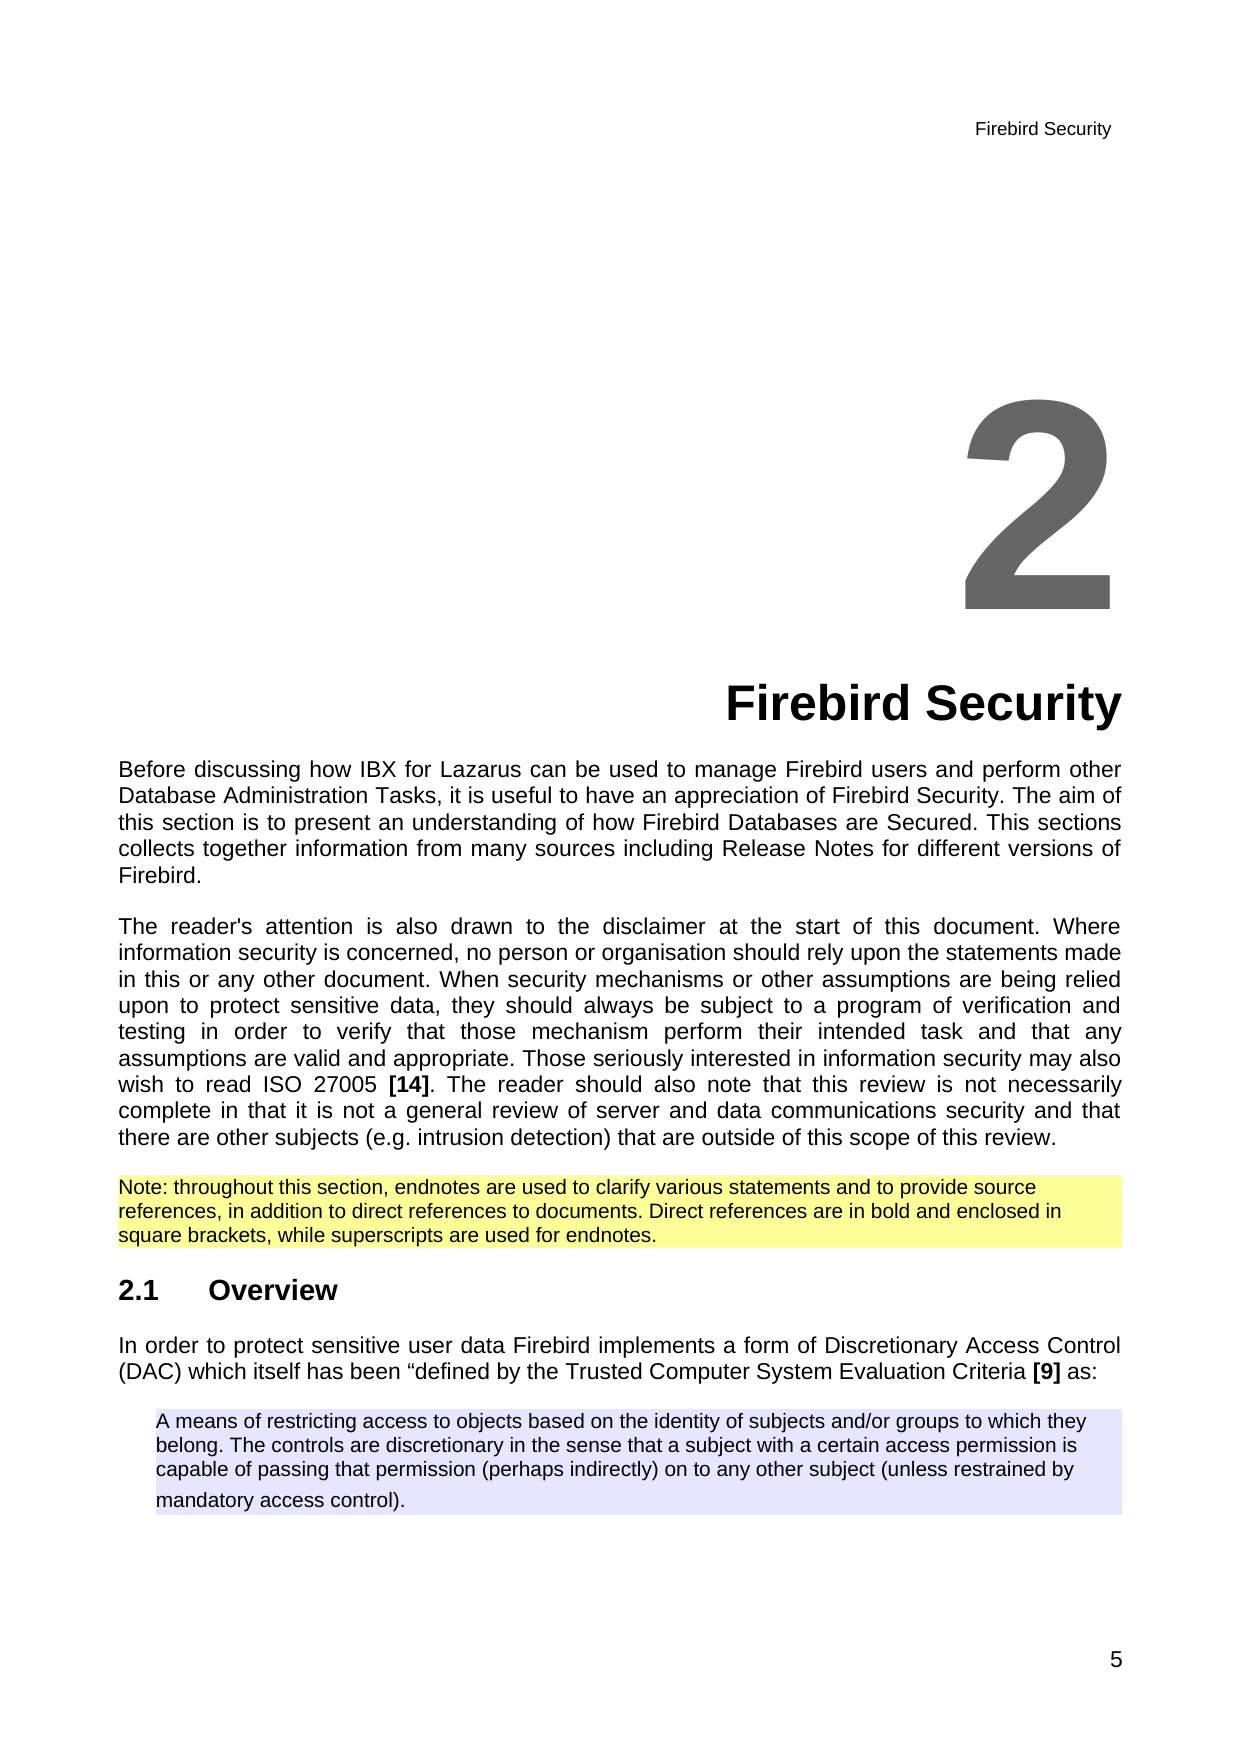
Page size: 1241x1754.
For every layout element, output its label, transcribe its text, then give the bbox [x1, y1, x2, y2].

subtitle Overview [118, 1272, 1122, 1306]
subtitle Firebird Security [81, 328, 1122, 731]
text Note: throughout this section, endnotes are used to clarify various statements and to provide source references, in addition to direct references to documents. Direct references are in bold and enclosed in square brackets, while superscripts are used for endnotes. [118, 1175, 1122, 1247]
text The reader's attention is also drawn to the disclaimer at the start of this document. Where information security is concerned, no person or organisation should rely upon the statements made in this or any other document. When security mechanisms or other assumptions are being relied upon to protect sensitive data, they should always be subject to a program of verification and testing in order to verify that those mechanism perform their intended task and that any assumptions are valid and appropriate. Those seriously interested in information security may also wish to read ISO 27005 [14]. The reader should also note that this review is not necessarily complete in that it is not a general review of server and data communications security and that there are other subjects (e.g. intrusion detection) that are outside of this scope of this review. [118, 913, 1122, 1150]
text Before discussing how IBX for Lazarus can be used to manage Firebird users and perform other Database Administration Tasks, it is useful to have an appreciation of Firebird Security. The aim of this section is to present an understanding of how Firebird Databases are Secured. This sections collects together information from many sources including Release Notes for different versions of Firebird. [118, 756, 1122, 888]
text In order to protect sensitive user data Firebird implements a form of Discretionary Access Control (DAC) which itself has been “defined by the Trusted Computer System Evaluation Criteria [9] as: [118, 1332, 1122, 1384]
text A means of restricting access to objects based on the identity of subjects and/or groups to which they belong. The controls are discretionary in the sense that a subject with a certain access permission is capable of passing that permission (perhaps indirectly) on to any other subject (unless restrained by mandatory access control). [156, 1409, 1122, 1515]
